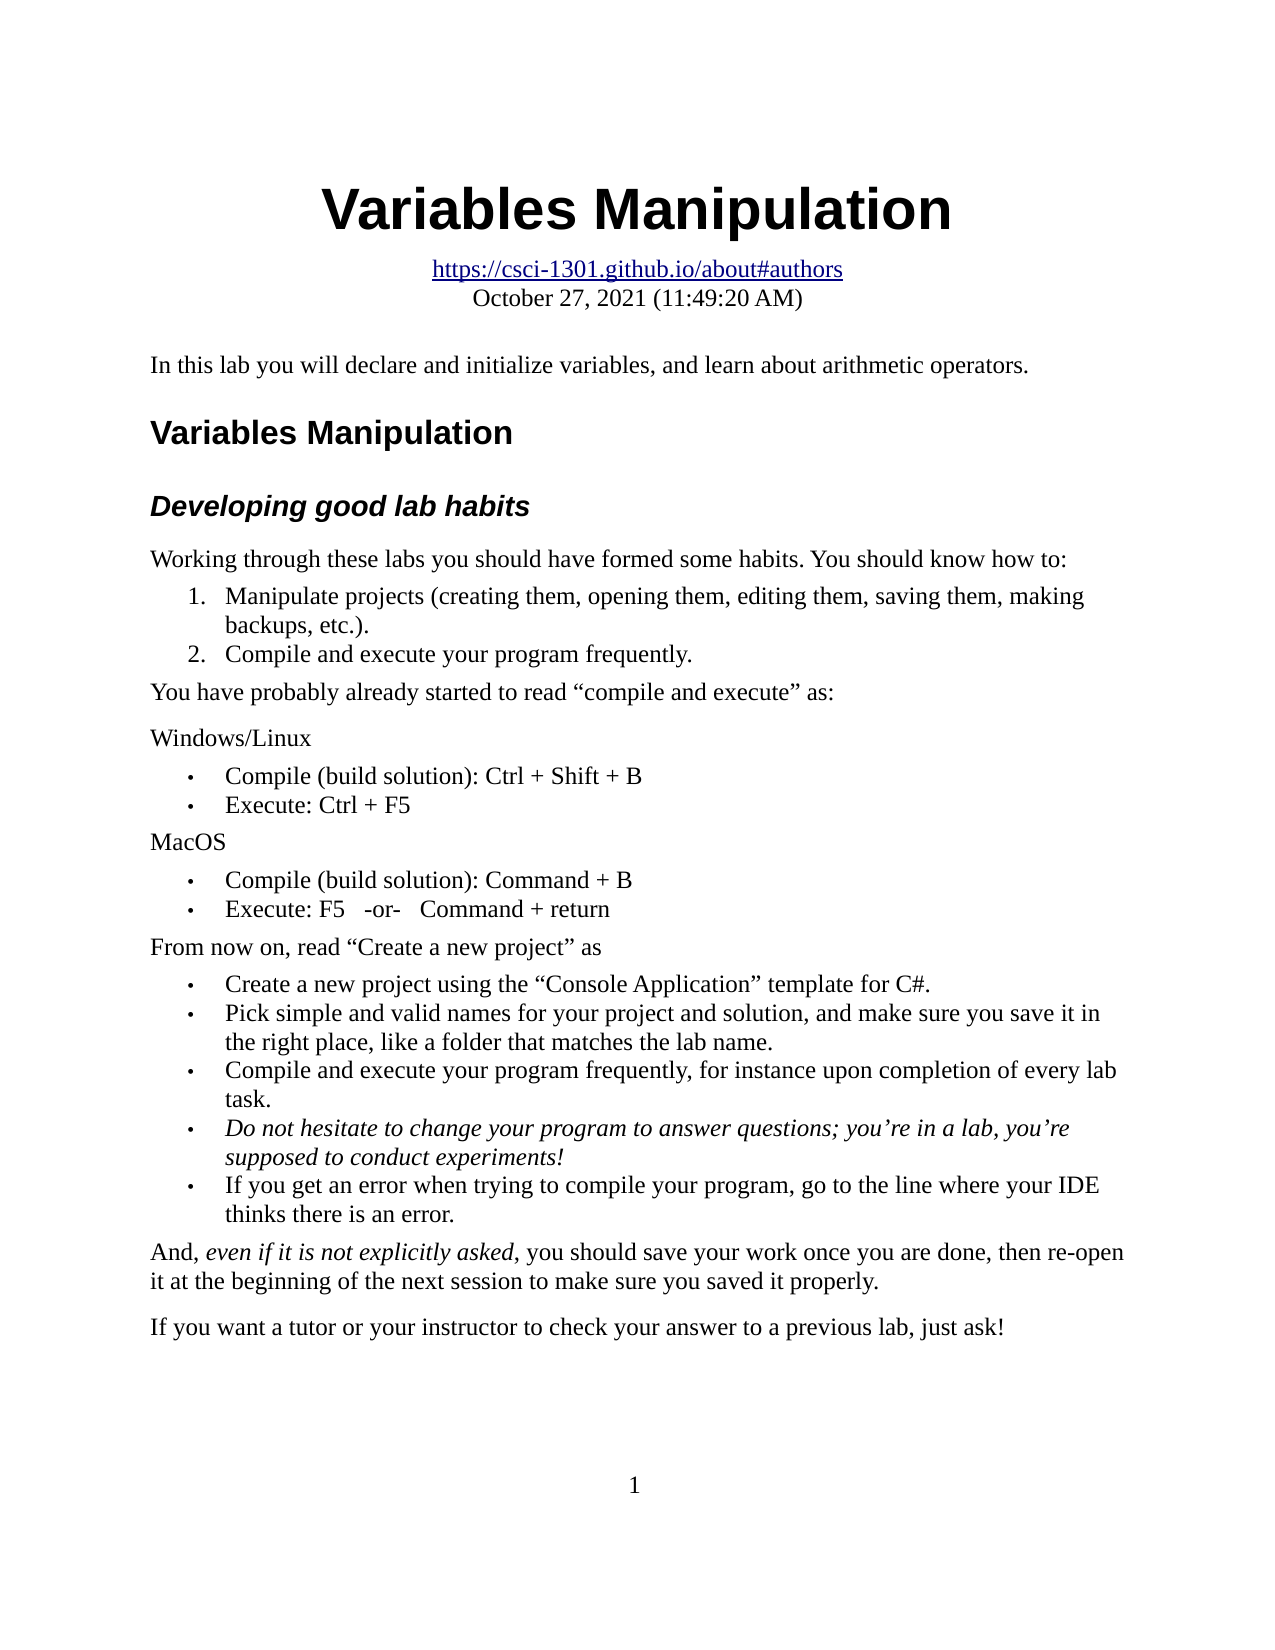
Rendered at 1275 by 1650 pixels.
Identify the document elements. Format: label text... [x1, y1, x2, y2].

list Manipulate projects (creating them, opening them, editing them, saving them, making backups, etc.). [187, 581, 1125, 639]
text You have probably already started to read “compile and execute” as: [150, 677, 1125, 705]
text Working through these labs you should have formed some habits. You should know how to: [150, 544, 1125, 572]
title Variables Manipulation [150, 175, 1125, 242]
text In this lab you will declare and initialize variables, and learn about arithmetic operators. [150, 350, 1125, 378]
list Create a new project using the “Console Application” template for C#. [187, 969, 1125, 998]
list Execute: Ctrl + F5 [187, 790, 1125, 818]
text MacOS [150, 827, 1125, 856]
list Compile (build solution): Command + B [187, 865, 1125, 894]
list Compile (build solution): Ctrl + Shift + B [187, 761, 1125, 790]
text And, even if it is not explicitly asked, you should save your work once you are done, then re-open it at the beginning of the next session to make sure you saved it properly. [150, 1237, 1125, 1294]
text If you want a tutor or your instructor to check your answer to a previous lab, just ask! [150, 1312, 1125, 1341]
list Compile and execute your program frequently, for instance upon completion of every lab task. [187, 1056, 1125, 1113]
text Windows/Linux [150, 723, 1125, 752]
text October 27, 2021 (11:49:20 AM) [150, 283, 1125, 312]
text From now on, read “Create a new project” as [150, 932, 1125, 960]
subtitle Variables Manipulation [150, 412, 1125, 451]
list Execute: F5 -or- Command + return [187, 894, 1125, 923]
text https://csci-1301.github.io/about#authors [150, 254, 1125, 283]
list Compile and execute your program frequently. [187, 639, 1125, 668]
list Pick simple and valid names for your project and solution, and make sure you save it in the right place, like a folder that matches the lab name. [187, 998, 1125, 1056]
subtitle Developing good lab habits [150, 489, 1125, 522]
list If you get an error when trying to compile your program, go to the line where your IDE thinks there is an error. [187, 1171, 1125, 1228]
list Do not hesitate to change your program to answer questions; you’re in a lab, you’re supposed to conduct experiments! [187, 1113, 1125, 1171]
